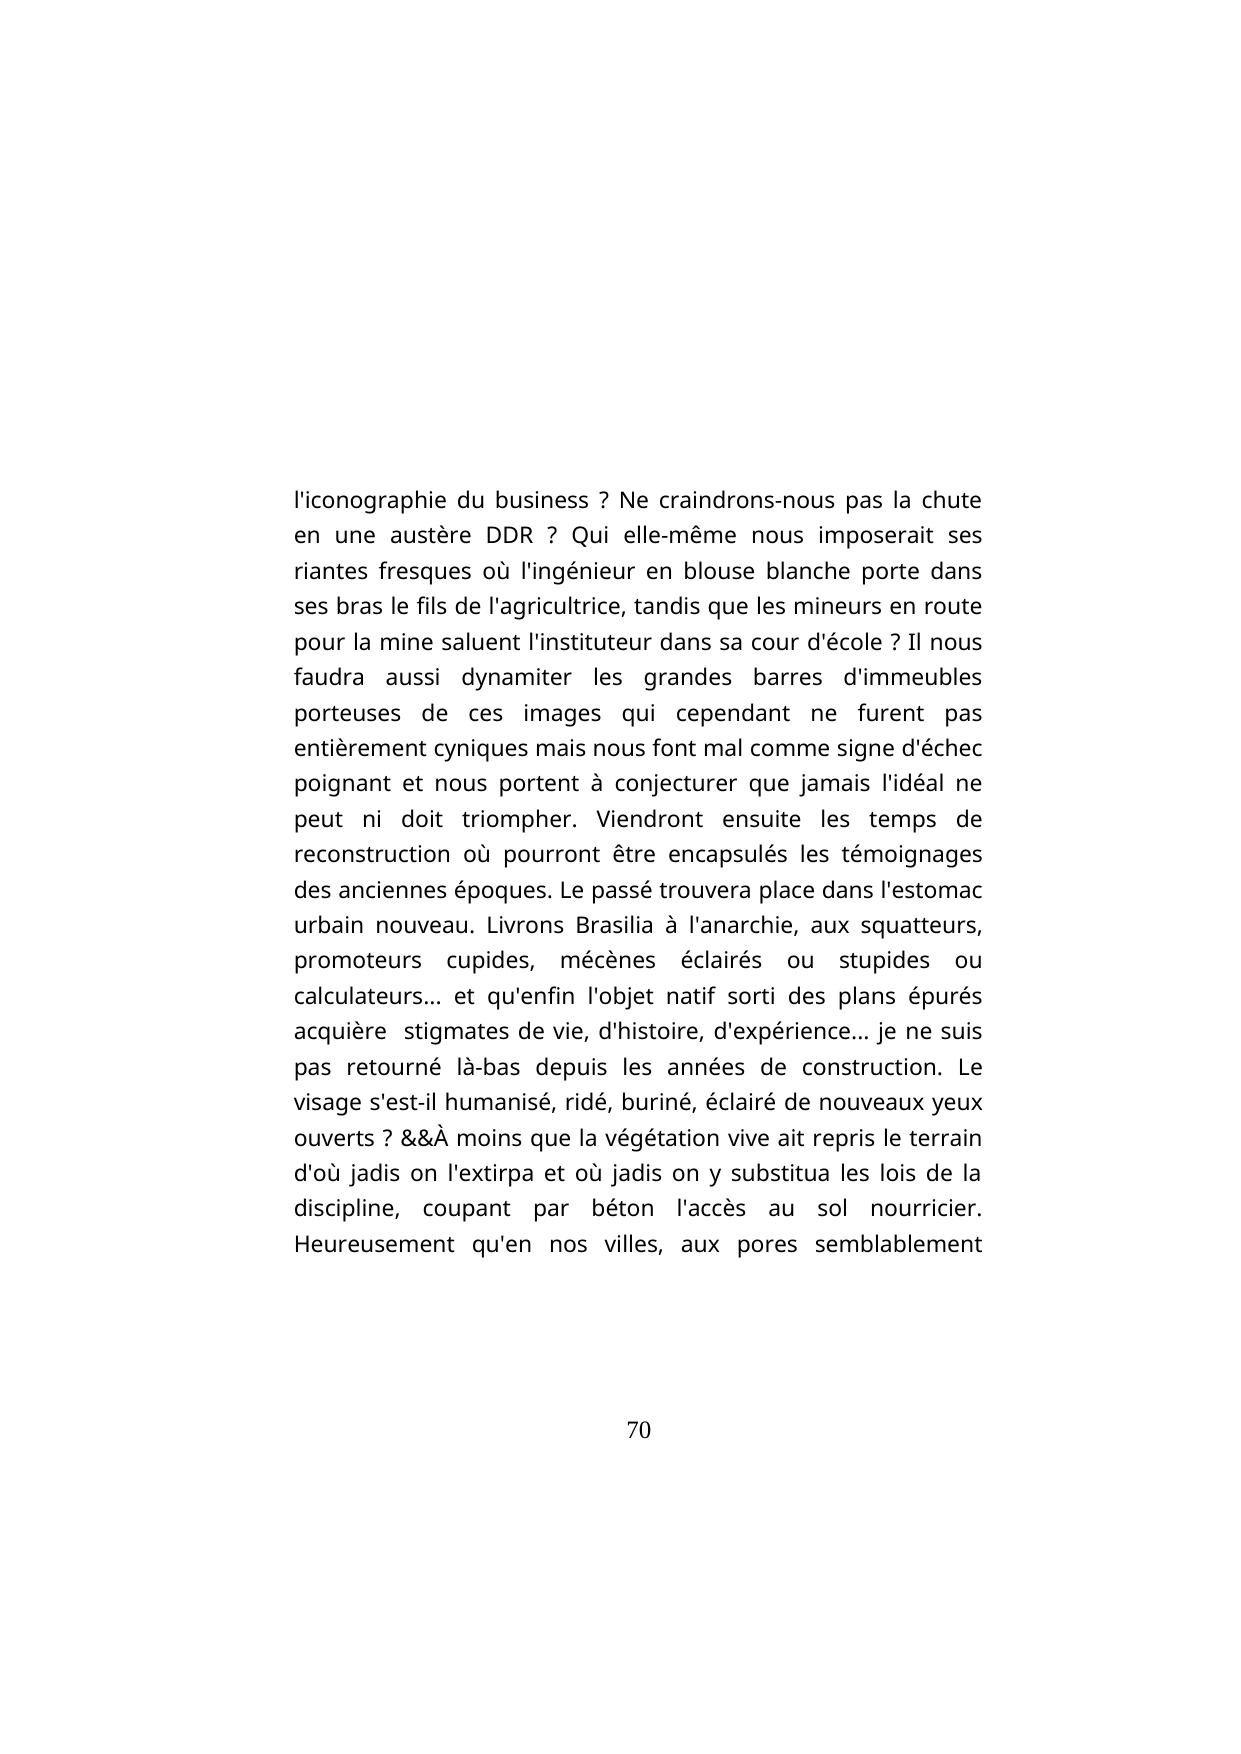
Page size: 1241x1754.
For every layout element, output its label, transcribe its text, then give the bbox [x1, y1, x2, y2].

text l'iconographie du business ? Ne craindrons-nous pas la chute en une austère DDR ? Qui elle-même nous imposerait ses riantes fresques où l'ingénieur en blouse blanche porte dans ses bras le fils de l'agricultrice, tandis que les mineurs en route pour la mine saluent l'instituteur dans sa cour d'école ? Il nous faudra aussi dynamiter les grandes barres d'immeubles porteuses de ces images qui cependant ne furent pas entièrement cyniques mais nous font mal comme signe d'échec poignant et nous portent à conjecturer que jamais l'idéal ne peut ni doit triompher. Viendront ensuite les temps de reconstruction où pourront être encapsulés les témoignages des anciennes époques. Le passé trouvera place dans l'estomac urbain nouveau. Livrons Brasilia à l'anarchie, aux squatteurs, promoteurs cupides, mécènes éclairés ou stupides ou calculateurs... et qu'enfin l'objet natif sorti des plans épurés acquière stigmates de vie, d'histoire, d'expérience... je ne suis pas retourné là-bas depuis les années de construction. Le visage s'est-il humanisé, ridé, buriné, éclairé de nouveaux yeux ouverts ? &&À moins que la végétation vive ait repris le terrain d'où jadis on l'extirpa et où jadis on y substitua les lois de la discipline, coupant par béton l'accès au sol nourricier. Heureusement qu'en nos villes, aux pores semblablement [293, 480, 983, 1259]
